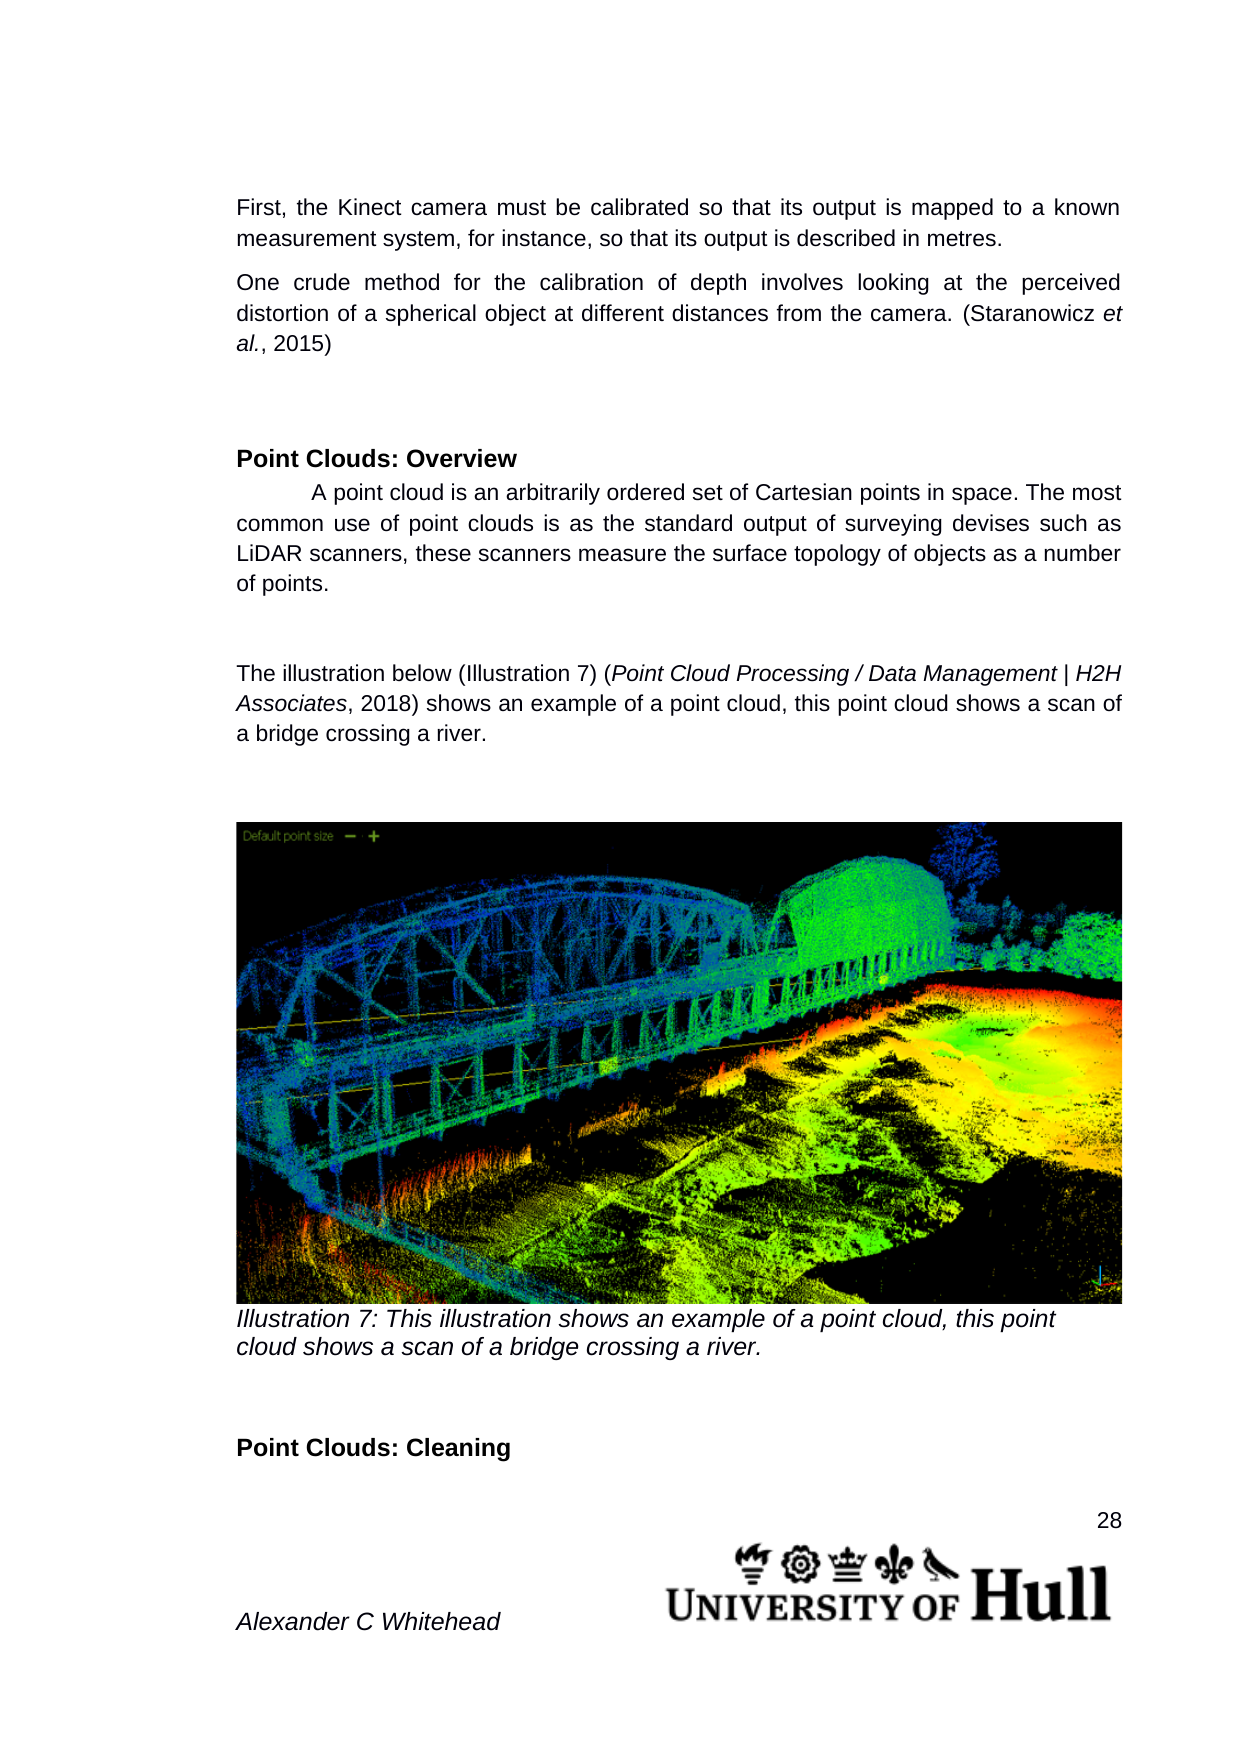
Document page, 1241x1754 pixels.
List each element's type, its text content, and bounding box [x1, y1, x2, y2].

picture [704, 916, 712, 926]
picture [628, 915, 634, 925]
text Illustration 7: This illustration shows an example of a point cloud, this point cloud shows a scan of a bridge crossing a river. [236, 1304, 1122, 1361]
picture [518, 1028, 533, 1035]
picture [671, 997, 679, 1003]
picture [255, 1111, 265, 1120]
subtitle Point Clouds: Overview [236, 444, 1122, 473]
picture [277, 1091, 287, 1096]
picture [611, 992, 623, 1002]
picture [375, 1060, 386, 1067]
picture [706, 932, 722, 950]
picture [314, 1043, 359, 1068]
picture [273, 1136, 280, 1142]
picture [632, 915, 661, 982]
picture [295, 1069, 300, 1077]
picture [690, 898, 700, 904]
subtitle Point Clouds: Cleaning [236, 1433, 1122, 1462]
picture [669, 973, 677, 986]
picture [647, 996, 660, 1002]
picture [700, 898, 715, 908]
picture [262, 1069, 271, 1078]
picture [540, 964, 547, 976]
picture [677, 978, 683, 988]
picture [672, 991, 682, 995]
picture [269, 1076, 277, 1082]
picture [293, 1052, 317, 1067]
picture [236, 822, 1123, 1304]
text A point cloud is an arbitrarily ordered set of Cartesian points in space. The most common use of point clouds is as the standard output of surveying devises such as LiDAR scanners, these scanners measure the surface topology of objects as a number of points. [236, 479, 1122, 596]
picture [246, 1095, 274, 1111]
picture [325, 1071, 332, 1078]
picture [467, 1030, 481, 1046]
picture [423, 1048, 430, 1055]
picture [497, 1030, 516, 1044]
text First, the Kinect camera must be calibrated so that its output is mapped to a known measurement system, for instance, so that its output is described in metres. [236, 194, 1122, 251]
text One crude method for the calibration of depth involves looking at the perceived distortion of a spherical object at different distances from the camera. (Staranowicz et al., 2015)⁠ [236, 269, 1122, 356]
picture [624, 1004, 632, 1012]
picture [573, 938, 600, 992]
picture [659, 913, 665, 925]
picture [664, 887, 680, 903]
picture [524, 977, 532, 982]
picture [630, 983, 643, 996]
picture [285, 1149, 294, 1156]
text The illustration below (Illustration 7) (Point Cloud Processing / Data Management | H2H Associates, 2018)⁠ shows an example of a point cloud, this point cloud shows a scan of a bridge crossing a river. [236, 659, 1122, 746]
picture [659, 1533, 1119, 1631]
